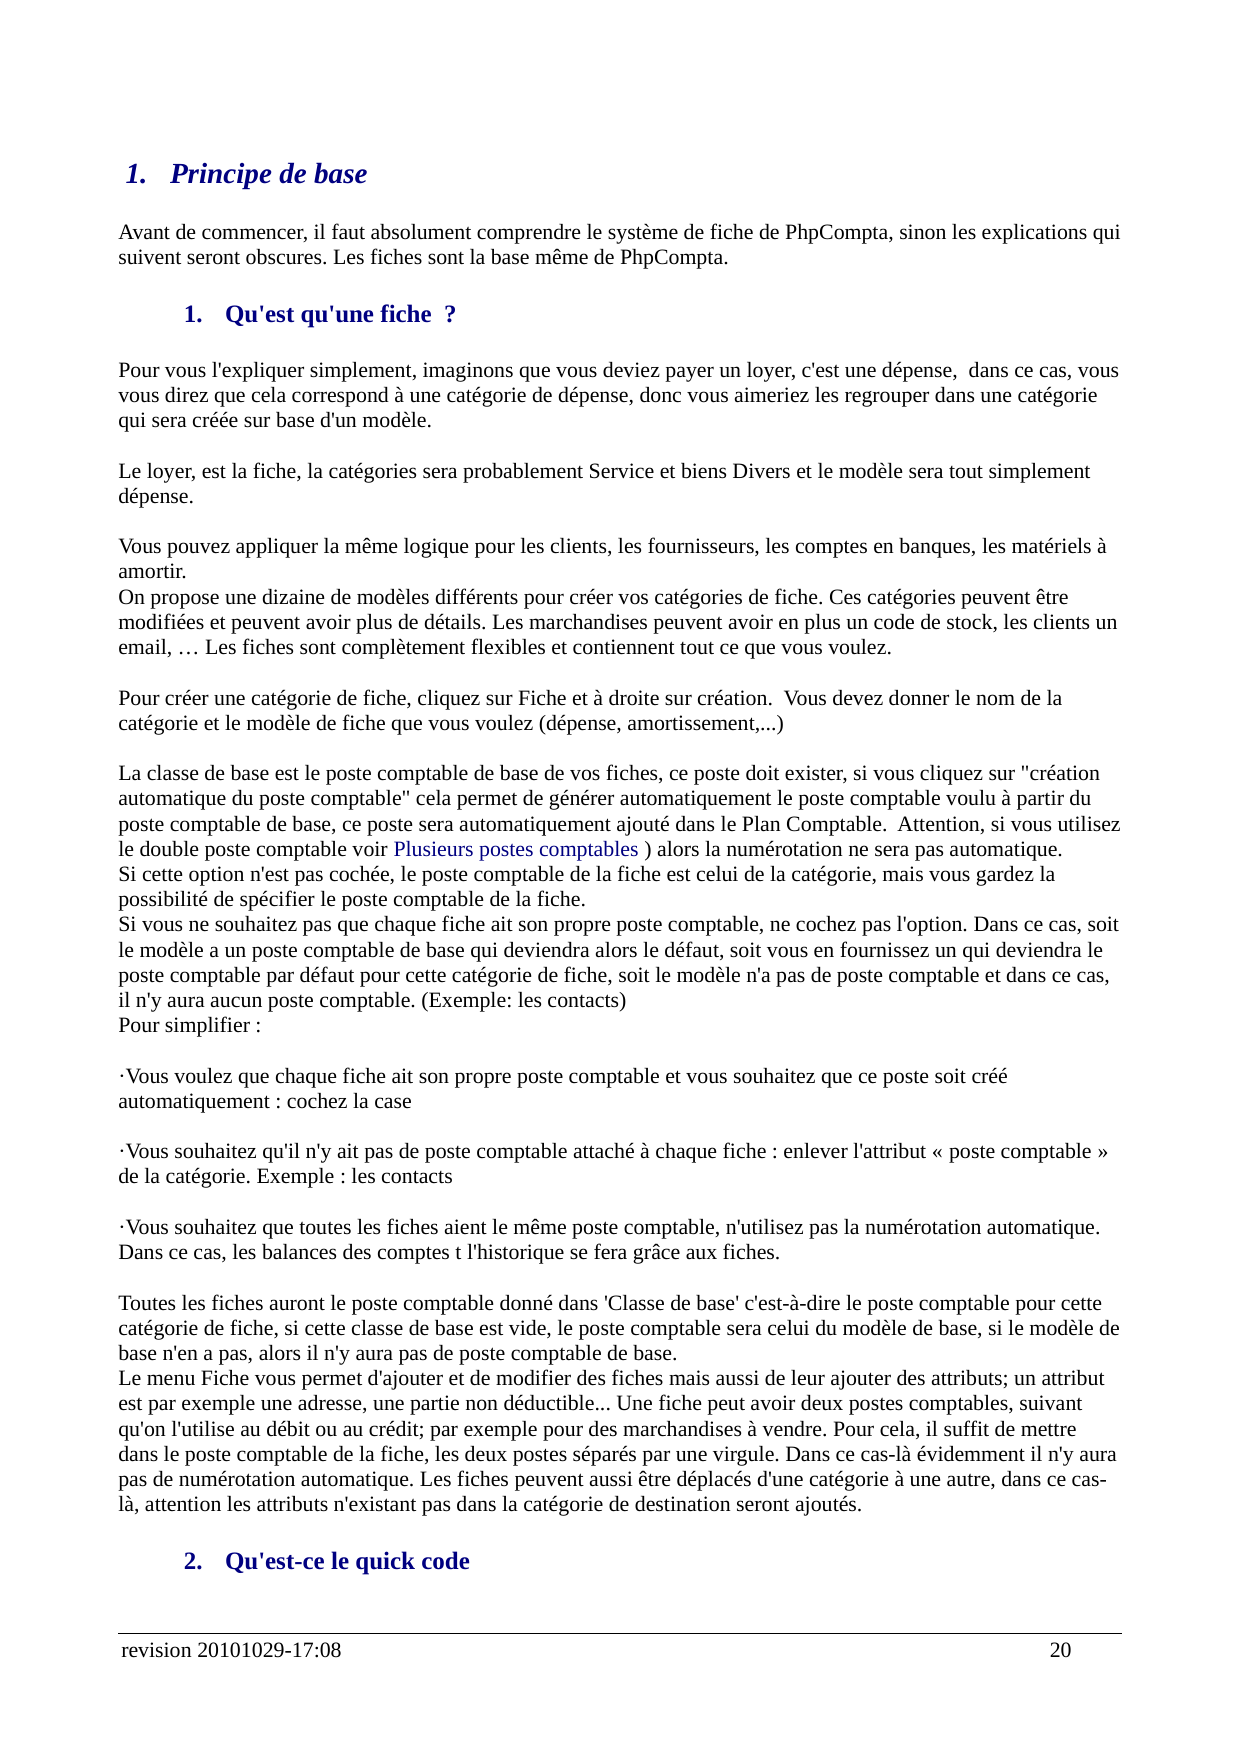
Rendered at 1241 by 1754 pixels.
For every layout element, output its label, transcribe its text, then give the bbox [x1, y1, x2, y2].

text Le loyer, est la fiche, la catégories sera probablement Service et biens Divers et le modèle sera tout simplement dépense. [118, 458, 1122, 508]
text Toutes les fiches auront le poste comptable donné dans 'Classe de base' c'est-à-dire le poste comptable pour cette catégorie de fiche, si cette classe de base est vide, le poste comptable sera celui du modèle de base, si le modèle de base n'en a pas, alors il n'y aura pas de poste comptable de base. [118, 1289, 1122, 1365]
text Pour vous l'expliquer simplement, imaginons que vous deviez payer un loyer, c'est une dépense, dans ce cas, vous vous direz que cela correspond à une catégorie de dépense, donc vous aimeriez les regrouper dans une catégorie qui sera créée sur base d'un modèle. [118, 357, 1122, 432]
subtitle Qu'est qu'une fiche ? [177, 299, 1122, 327]
text Vous pouvez appliquer la même logique pour les clients, les fournisseurs, les comptes en banques, les matériels à amortir. [118, 533, 1122, 584]
text Pour créer une catégorie de fiche, cliquez sur Fiche et à droite sur création. Vous devez donner le nom de la catégorie et le modèle de fiche que vous voulez (dépense, amortissement,...) [118, 684, 1122, 735]
text On propose une dizaine de modèles différents pour créer vos catégories de fiche. Ces catégories peuvent être modifiées et peuvent avoir plus de détails. Les marchandises peuvent avoir en plus un code de stock, les clients un email, … Les fiches sont complètement flexibles et contiennent tout ce que vous voulez. [118, 584, 1122, 659]
text ·Vous souhaitez qu'il n'y ait pas de poste comptable attaché à chaque fiche : enlever l'attribut « poste comptable » de la catégorie. Exemple : les contacts [118, 1138, 1122, 1189]
text ·Vous souhaitez que toutes les fiches aient le même poste comptable, n'utilisez pas la numérotation automatique. Dans ce cas, les balances des comptes t l'historique se fera grâce aux fiches. [118, 1214, 1122, 1264]
text Pour simplifier : [118, 1012, 1122, 1037]
text La classe de base est le poste comptable de base de vos fiches, ce poste doit exister, si vous cliquez sur "création automatique du poste comptable" cela permet de générer automatiquement le poste comptable voulu à partir du poste comptable de base, ce poste sera automatiquement ajouté dans le Plan Comptable. Attention, si vous utilisez le double poste comptable voir Plusieurs postes comptables ) alors la numérotation ne sera pas automatique. [118, 760, 1122, 861]
text ·Vous voulez que chaque fiche ait son propre poste comptable et vous souhaitez que ce poste soit créé automatiquement : cochez la case [118, 1063, 1122, 1113]
text Le menu Fiche vous permet d'ajouter et de modifier des fiches mais aussi de leur ajouter des attributs; un attribut est par exemple une adresse, une partie non déductible... Une fiche peut avoir deux postes comptables, suivant qu'on l'utilise au débit ou au crédit; par exemple pour des marchandises à vendre. Pour cela, il suffit de mettre dans le poste comptable de la fiche, les deux postes séparés par une virgule. Dans ce cas-là évidemment il n'y aura pas de numérotation automatique. Les fiches peuvent aussi être déplacés d'une catégorie à une autre, dans ce cas-là, attention les attributs n'existant pas dans la catégorie de destination seront ajoutés. [118, 1365, 1122, 1516]
text Si vous ne souhaitez pas que chaque fiche ait son propre poste comptable, ne cochez pas l'option. Dans ce cas, soit le modèle a un poste comptable de base qui deviendra alors le défaut, soit vous en fournissez un qui deviendra le poste comptable par défaut pour cette catégorie de fiche, soit le modèle n'a pas de poste comptable et dans ce cas, il n'y aura aucun poste comptable. (Exemple: les contacts) [118, 911, 1122, 1012]
subtitle Qu'est-ce le quick code [177, 1546, 1122, 1575]
text Si cette option n'est pas cochée, le poste comptable de la fiche est celui de la catégorie, mais vous gardez la possibilité de spécifier le poste comptable de la fiche. [118, 861, 1122, 911]
text Avant de commencer, il faut absolument comprendre le système de fiche de PhpCompta, sinon les explications qui suivent seront obscures. Les fiches sont la base même de PhpCompta. [118, 219, 1122, 269]
subtitle Principe de base [118, 156, 1122, 189]
